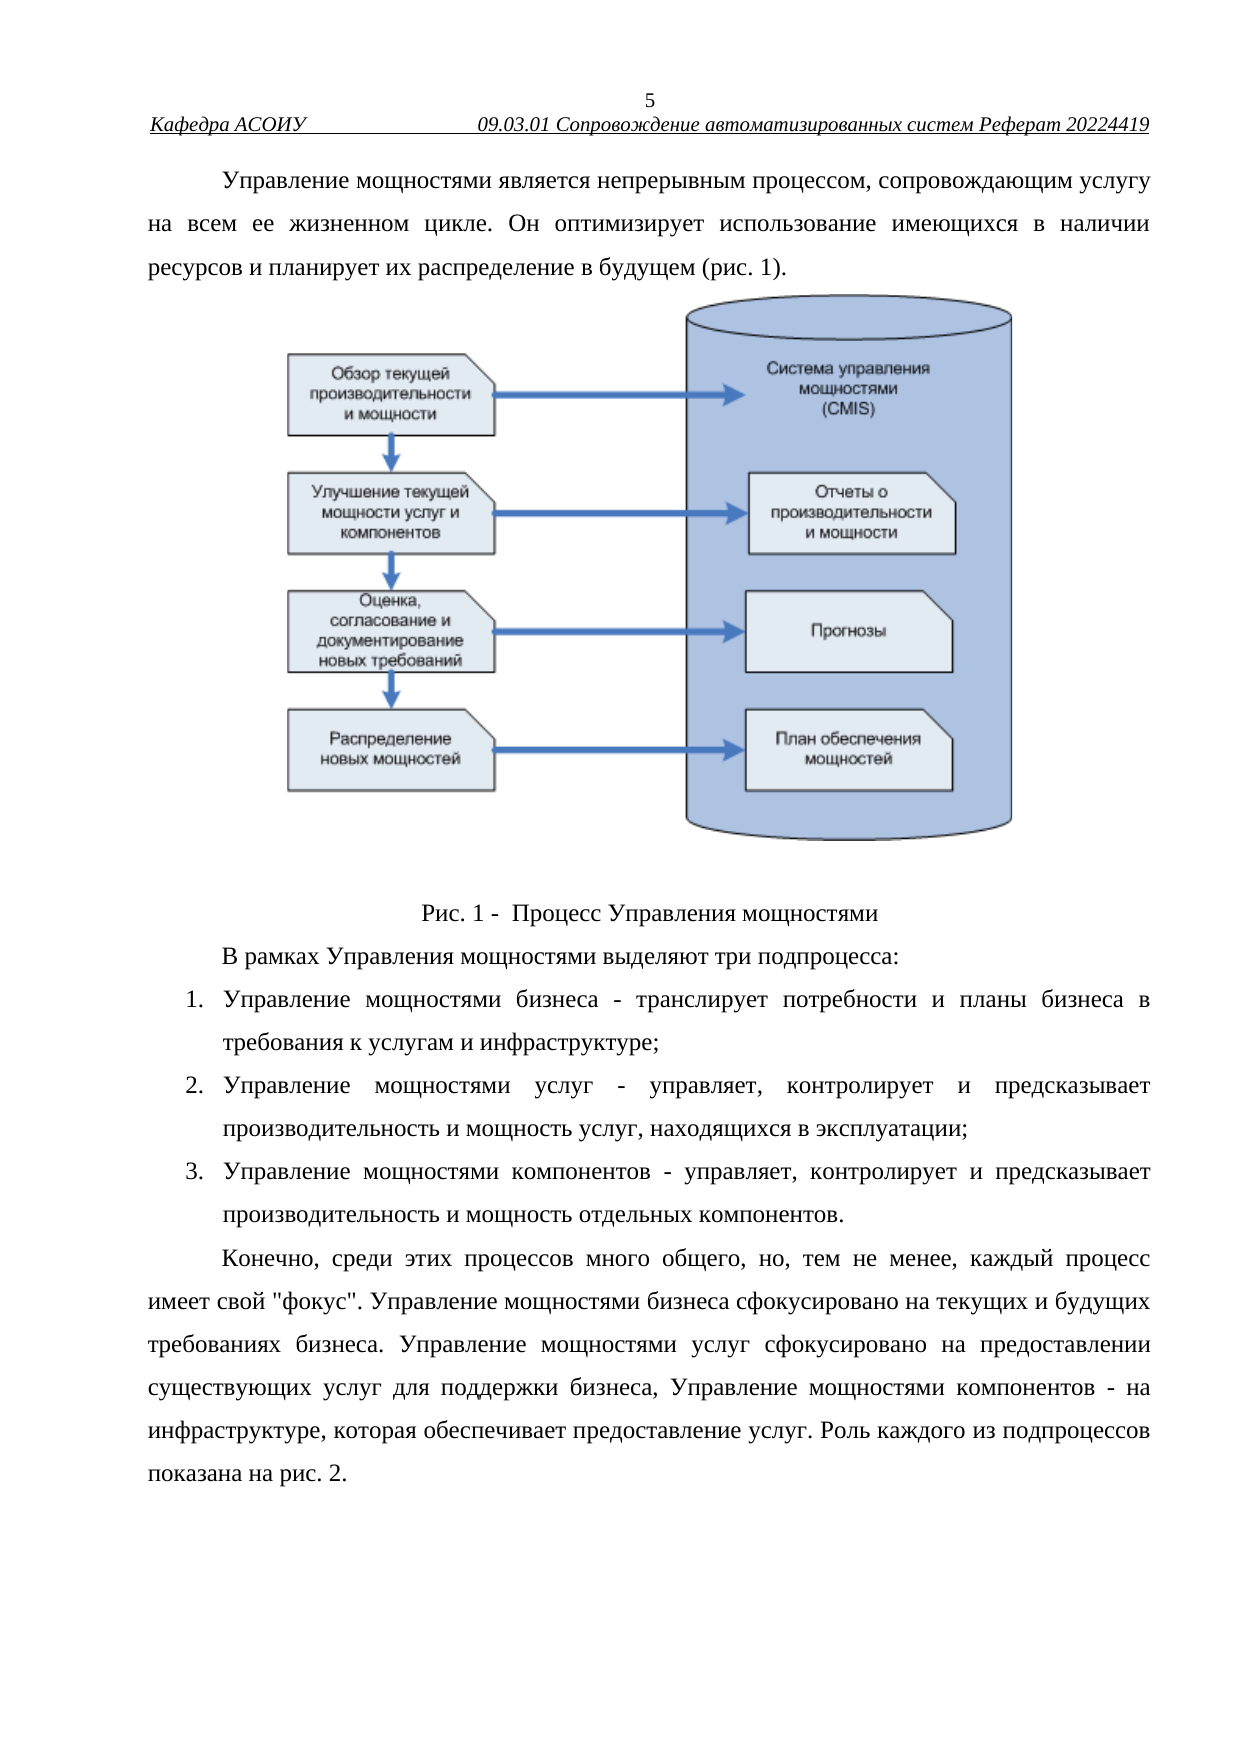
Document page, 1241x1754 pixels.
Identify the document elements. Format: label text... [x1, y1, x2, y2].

text Управление мощностями является непрерывным процессом, сопровождающим услугу на всем ее жизненном цикле. Он оптимизирует использование имеющихся в наличии ресурсов и планирует их распределение в будущем (рис. 1). [148, 165, 1152, 280]
text Рис. 1 - Процесс Управления мощностями [148, 854, 1152, 926]
list Управление мощностями бизнеса - транслирует потребности и планы бизнеса в требования к услугам и инфраструктуре; [185, 984, 1152, 1056]
text В рамках Управления мощностями выделяют три подпроцесса: [148, 941, 1152, 969]
list Управление мощностями компонентов - управляет, контролирует и предсказывает производительность и мощность отдельных компонентов. [185, 1156, 1152, 1228]
text Конечно, среди этих процессов много общего, но, тем не менее, каждый процесс имеет свой "фокус". Управление мощностями бизнеса сфокусировано на текущих и будущих требованиях бизнеса. Управление мощностями услуг сфокусировано на предоставлении существующих услуг для поддержки бизнеса, Управление мощностями компонентов - на инфраструктуре, которая обеспечивает предоставление услуг. Роль каждого из подпроцессов показана на рис. 2. [148, 1243, 1152, 1487]
list Управление мощностями услуг - управляет, контролирует и предсказывает производительность и мощность услуг, находящихся в эксплуатации; [185, 1070, 1152, 1142]
picture [287, 294, 1013, 841]
